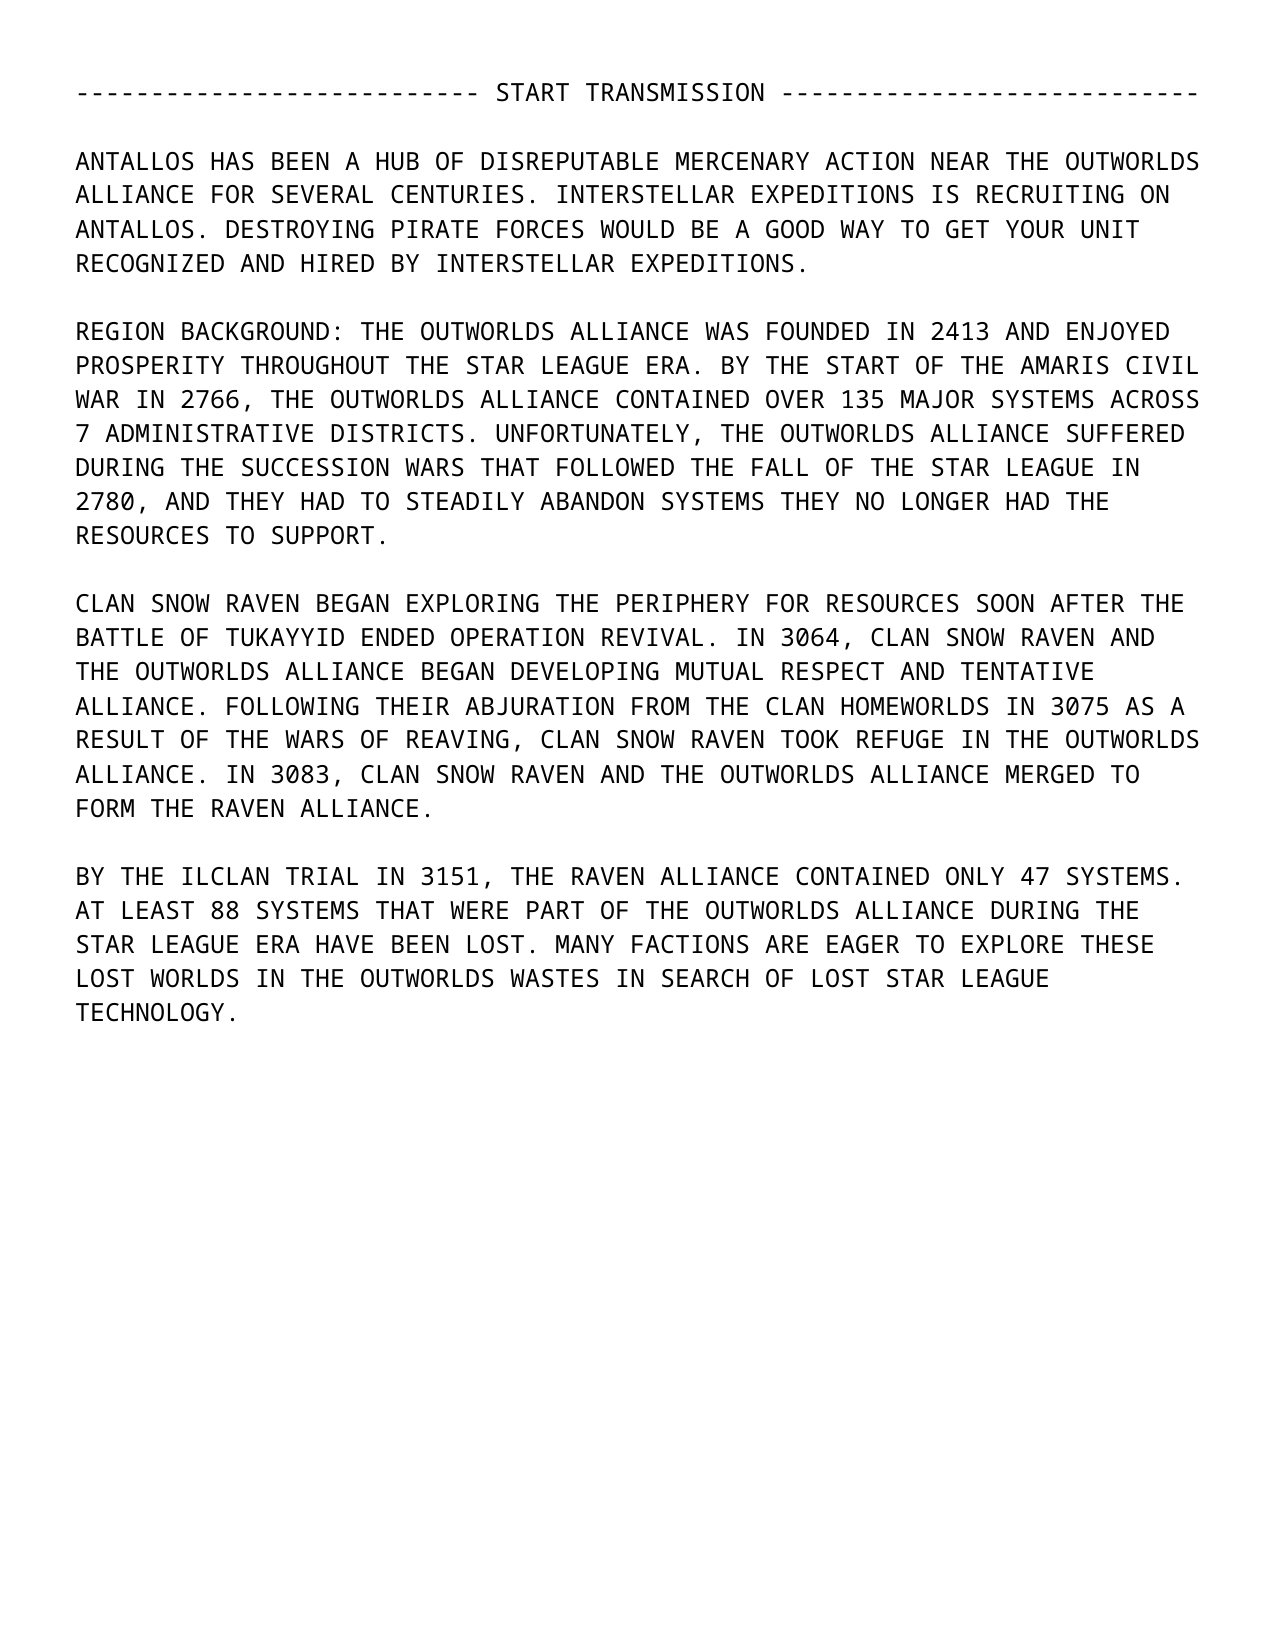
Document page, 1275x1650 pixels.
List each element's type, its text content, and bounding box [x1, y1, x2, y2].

text ANTALLOS HAS BEEN A HUB OF DISREPUTABLE MERCENARY ACTION NEAR THE OUTWORLDS ALLIANCE FOR SEVERAL CENTURIES. INTERSTELLAR EXPEDITIONS IS RECRUITING ON ANTALLOS. DESTROYING PIRATE FORCES WOULD BE A GOOD WAY TO GET YOUR UNIT RECOGNIZED AND HIRED BY INTERSTELLAR EXPEDITIONS. [75, 109, 1200, 279]
text CLAN SNOW RAVEN BEGAN EXPLORING THE PERIPHERY FOR RESOURCES SOON AFTER THE BATTLE OF TUKAYYID ENDED OPERATION REVIVAL. IN 3064, CLAN SNOW RAVEN AND THE OUTWORLDS ALLIANCE BEGAN DEVELOPING MUTUAL RESPECT AND TENTATIVE ALLIANCE. FOLLOWING THEIR ABJURATION FROM THE CLAN HOMEWORLDS IN 3075 AS A RESULT OF THE WARS OF REAVING, CLAN SNOW RAVEN TOOK REFUGE IN THE OUTWORLDS ALLIANCE. IN 3083, CLAN SNOW RAVEN AND THE OUTWORLDS ALLIANCE MERGED TO FORM THE RAVEN ALLIANCE. [75, 586, 1200, 824]
text REGION BACKGROUND: THE OUTWORLDS ALLIANCE WAS FOUNDED IN 2413 AND ENJOYED PROSPERITY THROUGHOUT THE STAR LEAGUE ERA. BY THE START OF THE AMARIS CIVIL WAR IN 2766, THE OUTWORLDS ALLIANCE CONTAINED OVER 135 MAJOR SYSTEMS ACROSS 7 ADMINISTRATIVE DISTRICTS. UNFORTUNATELY, THE OUTWORLDS ALLIANCE SUFFERED DURING THE SUCCESSION WARS THAT FOLLOWED THE FALL OF THE STAR LEAGUE IN 2780, AND THEY HAD TO STEADILY ABANDON SYSTEMS THEY NO LONGER HAD THE RESOURCES TO SUPPORT. [75, 313, 1200, 552]
text BY THE ILCLAN TRIAL IN 3151, THE RAVEN ALLIANCE CONTAINED ONLY 47 SYSTEMS. AT LEAST 88 SYSTEMS THAT WERE PART OF THE OUTWORLDS ALLIANCE DURING THE STAR LEAGUE ERA HAVE BEEN LOST. MANY FACTIONS ARE EAGER TO EXPLORE THESE LOST WORLDS IN THE OUTWORLDS WASTES IN SEARCH OF LOST STAR LEAGUE TECHNOLOGY. [75, 858, 1200, 1029]
text --------------------------- START TRANSMISSION ---------------------------- [75, 75, 1200, 109]
